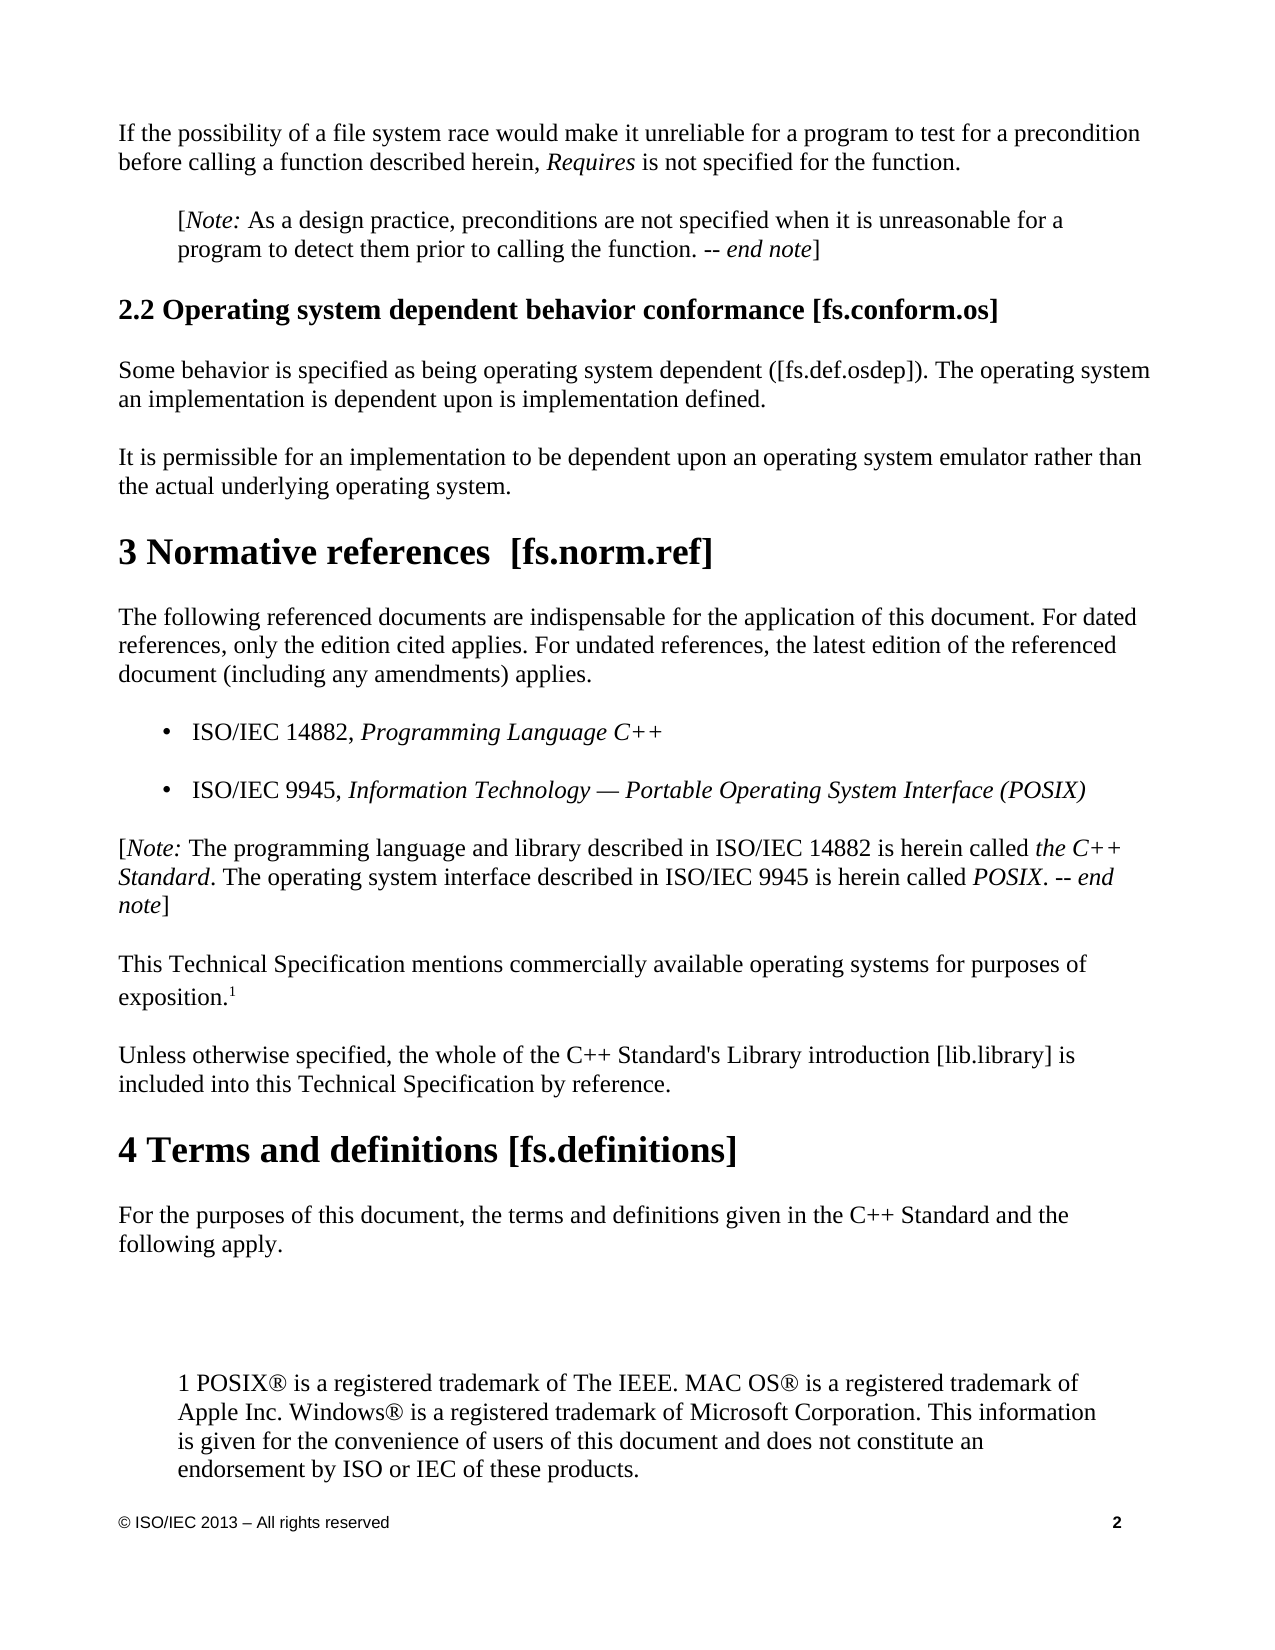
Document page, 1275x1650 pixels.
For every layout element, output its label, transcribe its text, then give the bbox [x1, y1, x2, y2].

text If the possibility of a file system race would make it unreliable for a program to test for a precondition before calling a function described herein, Requires is not specified for the function. [118, 118, 1157, 176]
text The following referenced documents are indispensable for the application of this document. For dated references, only the edition cited applies. For undated references, the latest edition of the referenced document (including any amendments) applies. [118, 602, 1157, 688]
text POSIX® is a registered trademark of The IEEE. MAC OS® is a registered trademark of Apple Inc. Windows® is a registered trademark of Microsoft Corporation. This information is given for the convenience of users of this document and does not constitute an endorsement by ISO or IEC of these products. [177, 1368, 1098, 1483]
list ISO/IEC 14882, Programming Language C++ [162, 717, 1157, 775]
text Unless otherwise specified, the whole of the C++ Standard's Library introduction [lib.library] is included into this Technical Specification by reference. [118, 1041, 1157, 1098]
text [Note: The programming language and library described in ISO/IEC 14882 is herein called the C++ Standard. The operating system interface described in ISO/IEC 9945 is herein called POSIX. -- end note] [118, 833, 1157, 919]
text This Technical Specification mentions commercially available operating systems for purposes of exposition. [118, 949, 1157, 1011]
text For the purposes of this document, the terms and definitions given in the C++ Standard and the following apply. [118, 1200, 1157, 1258]
list ISO/IEC 9945, Information Technology — Portable Operating System Interface (POSIX) [162, 775, 1157, 804]
subtitle 2.2 Operating system dependent behavior conformance [fs.conform.os] [118, 292, 1157, 326]
text [Note: As a design practice, preconditions are not specified when it is unreasonable for a program to detect them prior to calling the function. -- end note] [177, 205, 1098, 263]
text It is permissible for an implementation to be dependent upon an operating system emulator rather than the actual underlying operating system. [118, 442, 1157, 499]
subtitle 4 Terms and definitions [fs.definitions] [118, 1128, 1157, 1171]
text Some behavior is specified as being operating system dependent ([fs.def.osdep]). The operating system an implementation is dependent upon is implementation defined. [118, 355, 1157, 413]
subtitle 3 Normative references [fs.norm.ref] [118, 529, 1157, 572]
